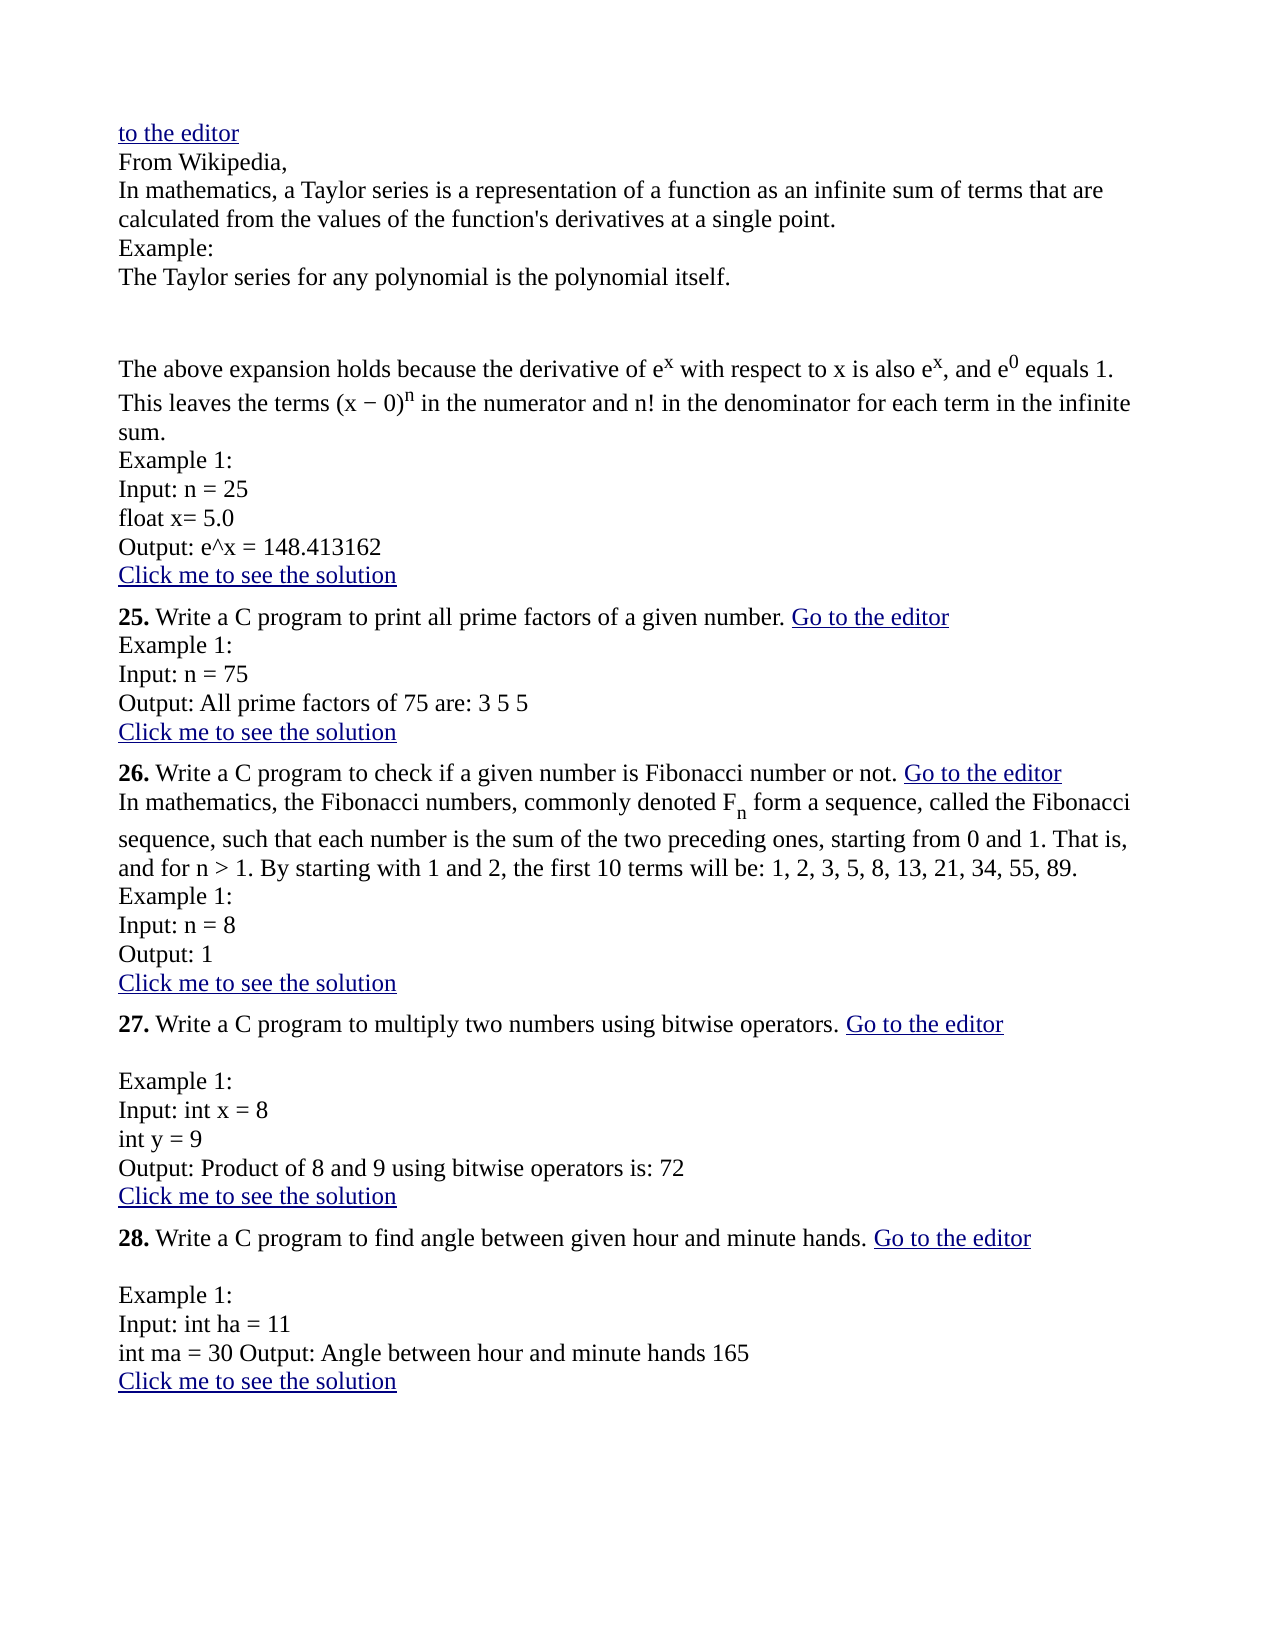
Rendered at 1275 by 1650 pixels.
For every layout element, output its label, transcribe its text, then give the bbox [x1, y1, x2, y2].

text 28. Write a C program to find angle between given hour and minute hands. Go to the editor Example 1: Input: int ha = 11 int ma = 30 Output: Angle between hour and minute hands 165 Click me to see the solution [118, 1223, 1157, 1395]
text 27. Write a C program to multiply two numbers using bitwise operators. Go to the editor Example 1: Input: int x = 8 int y = 9 Output: Product of 8 and 9 using bitwise operators is: 72 Click me to see the solution [118, 1009, 1157, 1210]
text 26. Write a C program to check if a given number is Fibonacci number or not. Go to the editor In mathematics, the Fibonacci numbers, commonly denoted Fn form a sequence, called the Fibonacci sequence, such that each number is the sum of the two preceding ones, starting from 0 and 1. That is, and for n > 1. By starting with 1 and 2, the first 10 terms will be: 1, 2, 3, 5, 8, 13, 21, 34, 55, 89. Example 1: Input: n = 8 Output: 1 Click me to see the solution [118, 758, 1157, 996]
text to the editor From Wikipedia, In mathematics, a Taylor series is a representation of a function as an infinite sum of terms that are calculated from the values of the function's derivatives at a single point. Example: The Taylor series for any polynomial is the polynomial itself. The above expansion holds because the derivative of ex with respect to x is also ex, and e0 equals 1. This leaves the terms (x − 0)n in the numerator and n! in the denominator for each term in the infinite sum. Example 1: Input: n = 25 float x= 5.0 Output: e^x = 148.413162 Click me to see the solution [118, 118, 1157, 589]
text 25. Write a C program to print all prime factors of a given number. Go to the editor Example 1: Input: n = 75 Output: All prime factors of 75 are: 3 5 5 Click me to see the solution [118, 602, 1157, 745]
